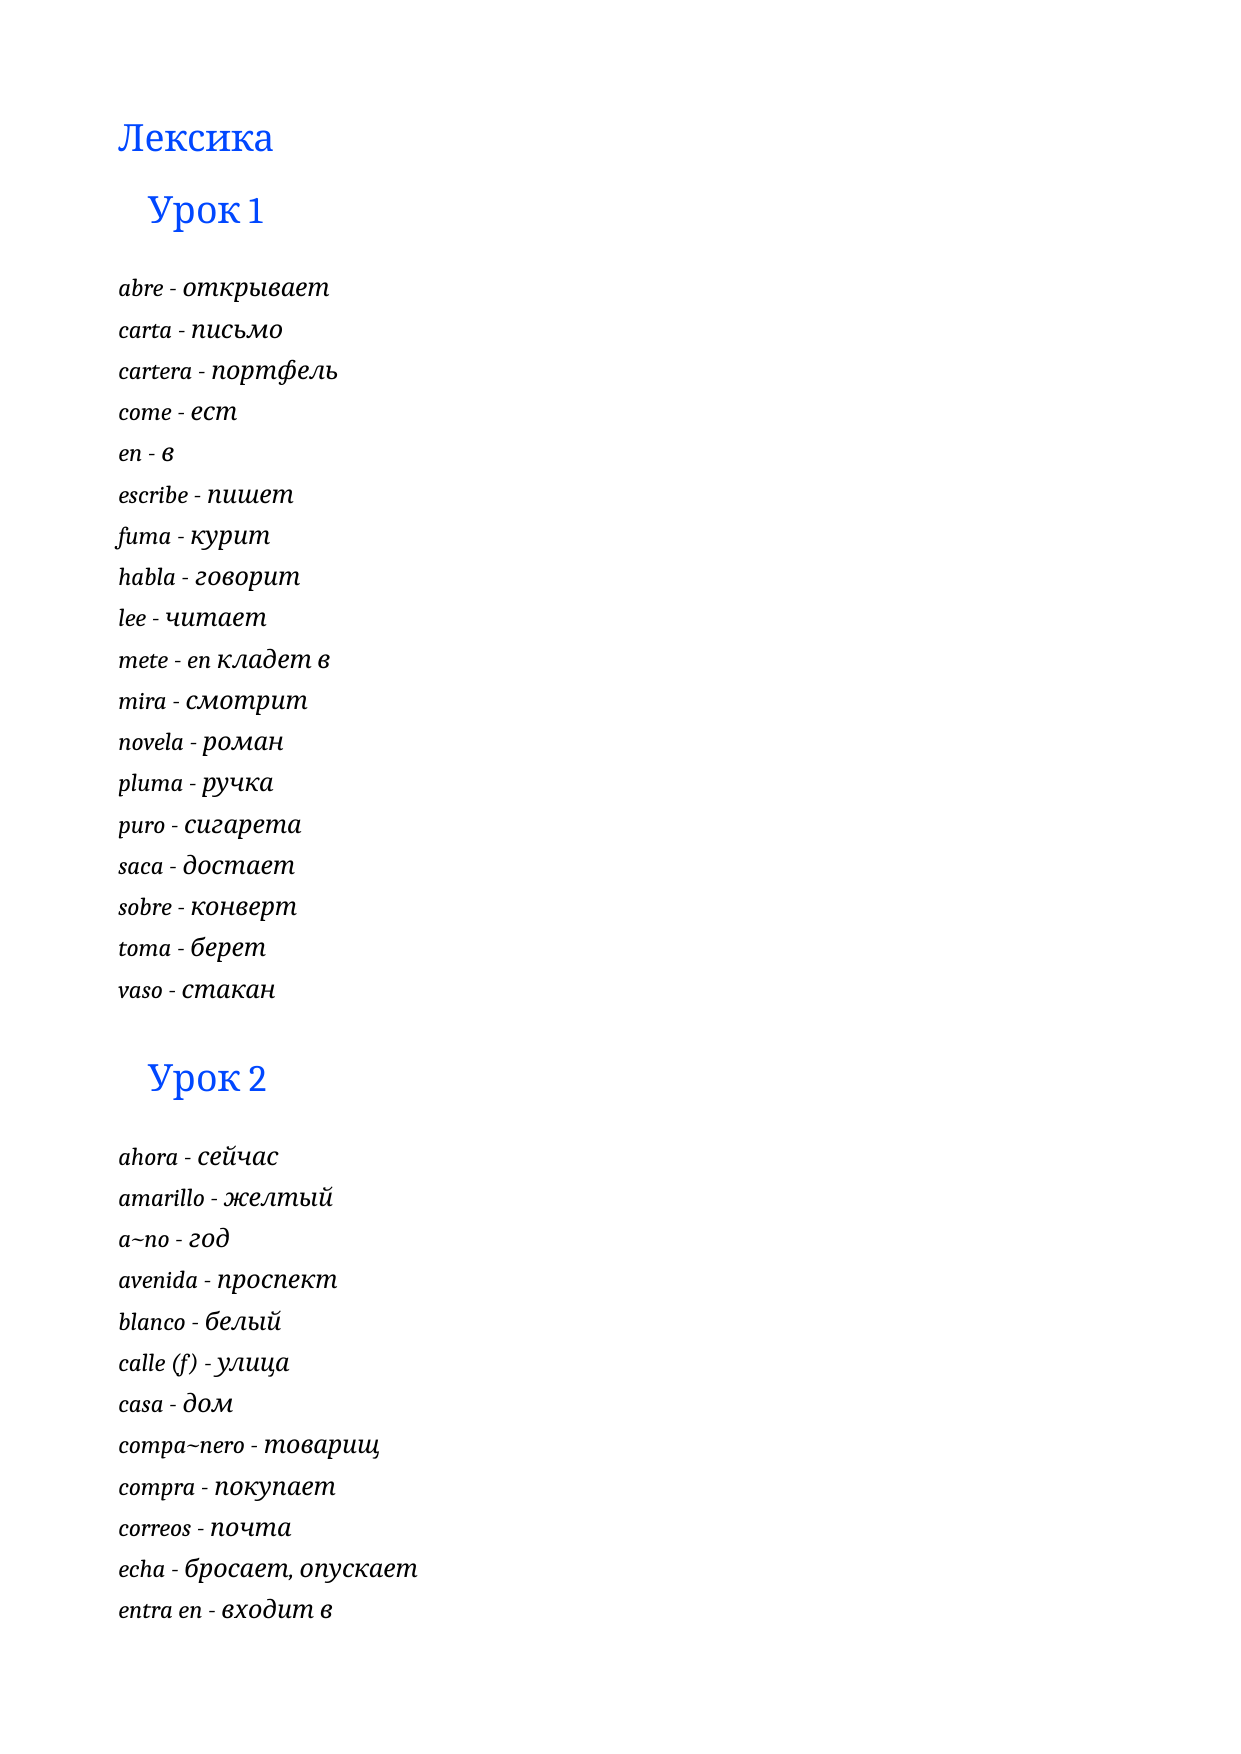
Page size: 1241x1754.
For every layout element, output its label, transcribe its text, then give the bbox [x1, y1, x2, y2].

text come - ест [118, 398, 1122, 427]
text abre - открывает [118, 274, 1122, 303]
text Урок 1 [148, 190, 1122, 233]
text Урок 2 [148, 1058, 1122, 1101]
text saca - достает [118, 852, 1122, 881]
text compra - покупает [118, 1472, 1122, 1501]
text novela - роман [118, 728, 1122, 757]
text fuma - курит [118, 522, 1122, 551]
text echa - бросает, опускает [118, 1555, 1122, 1584]
text cartera - портфель [118, 357, 1122, 386]
text habla - говорит [118, 563, 1122, 592]
text pluma - ручка [118, 769, 1122, 798]
text avenida - проспект [118, 1266, 1122, 1295]
text mira - смотрит [118, 687, 1122, 716]
text puro - сигарета [118, 811, 1122, 839]
text sobre - конверт [118, 893, 1122, 922]
text lee - читает [118, 604, 1122, 633]
text Лексика [118, 118, 1122, 161]
text escribe - пишет [118, 481, 1122, 509]
text calle (f) - улица [118, 1349, 1122, 1377]
text entra en - входит в [118, 1596, 1122, 1625]
text toma - берет [118, 934, 1122, 963]
text correos - почта [118, 1514, 1122, 1542]
text vaso - стакан [118, 976, 1122, 1004]
text carta - письмо [118, 316, 1122, 344]
text casa - дом [118, 1390, 1122, 1419]
text blanco - белый [118, 1307, 1122, 1336]
text ahora - сейчас [118, 1142, 1122, 1171]
text en - в [118, 439, 1122, 468]
text compa~nero - товарищ [118, 1431, 1122, 1460]
text a~no - год [118, 1225, 1122, 1254]
text amarillo - желтый [118, 1184, 1122, 1212]
text mete - en кладет в [118, 646, 1122, 674]
